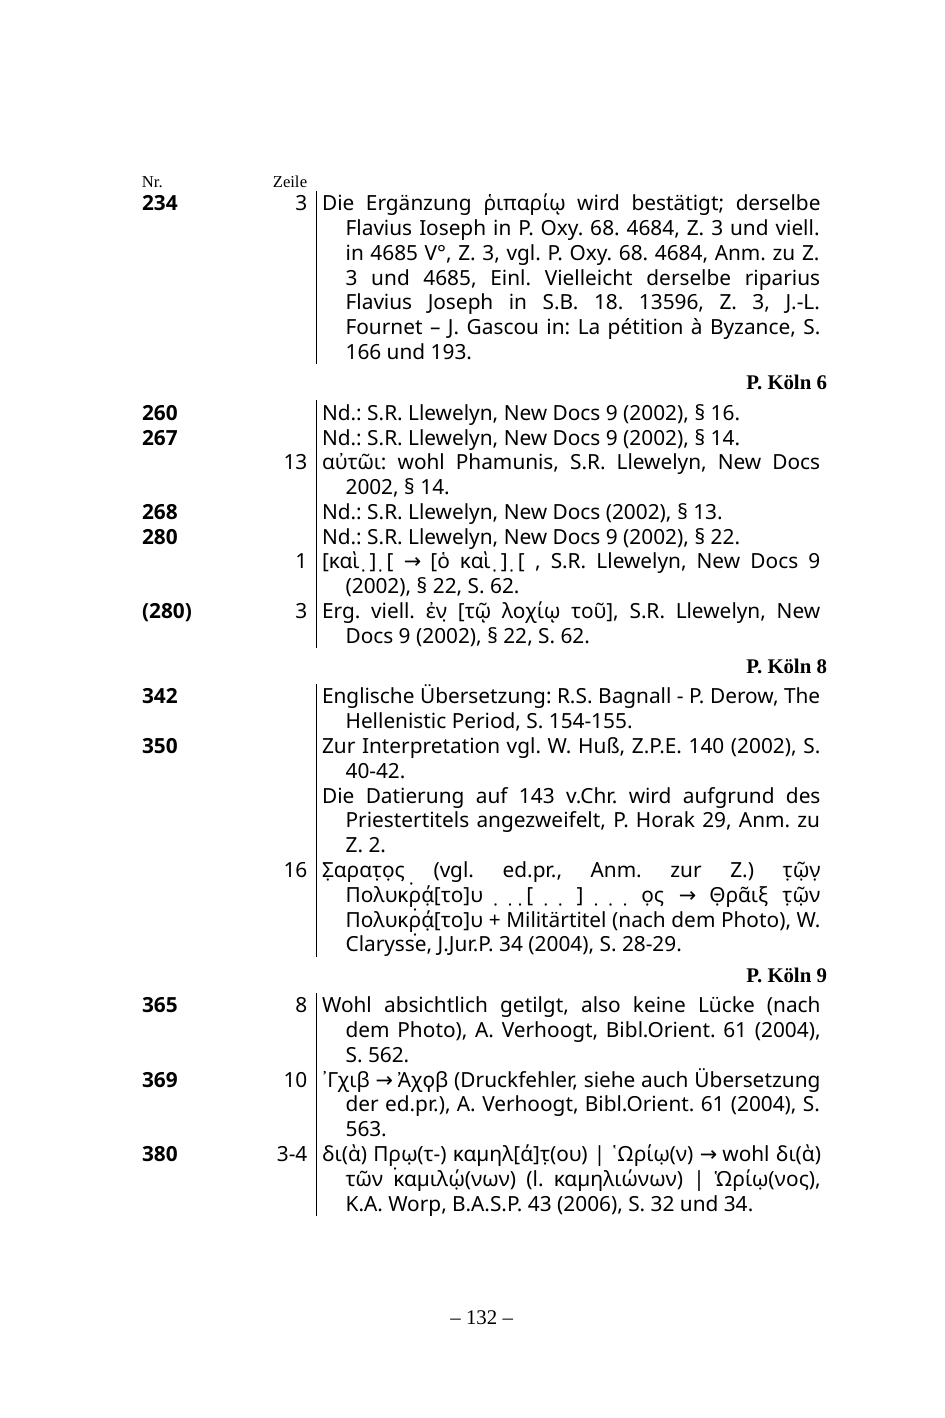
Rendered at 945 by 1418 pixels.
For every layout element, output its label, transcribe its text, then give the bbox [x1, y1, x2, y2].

table_cell [καὶ ̣] ̣[ → [ὁ καὶ ̣] ̣[ , S.R. Llewelyn, New Docs 9 (2002), § 22, S. 62. [317, 549, 827, 599]
table_cell 369 [136, 1067, 224, 1142]
table_header 342 [136, 684, 316, 734]
table_cell Zur Interpretation vgl. W. Huß, Z.P.E. 140 (2002), S. 40-42. [317, 734, 827, 783]
table_cell 10 [224, 1067, 316, 1142]
table_cell 380 [136, 1142, 224, 1216]
table_header Englische Übersetzung: R.S. Bagnall - P. Derow, The Hellenistic Period, S. 154-155. [317, 684, 827, 734]
table_cell 267 [136, 425, 316, 450]
table_cell Die Datierung auf 143 v.Chr. wird aufgrund des Priestertitels angezweifelt, P. Horak 29, Anm. zu Z. 2. [317, 783, 827, 858]
table_cell 16 [224, 858, 316, 957]
table_cell 350 [136, 734, 316, 783]
table_cell Σ̣αρατ̣ο̣ς̣ (vgl. ed.pr., Anm. zur Z.) τ̣ῶ̣ν̣ Πολυκρ̣ά̣[το]υ ̣ ̣ ̣[ ̣ ̣ ] ̣ ̣ ̣ ο̣ς → Θ̣ρᾶιξ τ̣ῶ̣ν Πολυκρ̣ά̣[το]υ + Militärtitel (nach dem Photo), W. Clarysse, J.Jur.P. 34 (2004), S. 28-29. [317, 858, 827, 957]
table_cell 3-4 [224, 1142, 316, 1216]
table_cell Erg. viell. ἐν̣ [τῷ λοχίῳ τοῦ], S.R. Llewelyn, New Docs 9 (2002), § 22, S. 62. [317, 599, 827, 648]
table_cell 1 [224, 549, 316, 599]
table_cell Nd.: S.R. Llewelyn, New Docs 9 (2002), § 14. [317, 425, 827, 450]
table_header Nd.: S.R. Llewelyn, New Docs 9 (2002), § 16. [317, 400, 827, 425]
table_cell 3 [224, 191, 316, 364]
table_cell [136, 858, 224, 957]
table_header 8 [224, 993, 316, 1067]
table_cell δι(ὰ) Πρ̣ω̣(τ-) καμηλ[ά]τ̣(ου) | ῾Ωρίω̣(ν) → wohl δι(ὰ) τῶν καμιλώ̣(νων) (l. καμηλιώνων) | Ὡρίω̣(νος), K.A. Worp, B.A.S.P. 43 (2006), S. 32 und 34. [317, 1142, 827, 1216]
table_header Wohl absichtlich getilgt, also keine Lücke (nach dem Photo), A. Verhoogt, Bibl.Orient. 61 (2004), S. 562. [317, 993, 827, 1067]
subtitle P. Köln 9 [136, 963, 827, 987]
table_cell 13 [224, 450, 316, 499]
subtitle P. Köln 6 [136, 370, 827, 394]
table_cell 280 [136, 524, 316, 549]
subtitle P. Köln 8 [136, 654, 827, 678]
table_cell ᾽Γχιβ → Ἀχϙβ (Druckfehler, siehe auch Übersetzung der ed.pr.), A. Verhoogt, Bibl.Orient. 61 (2004), S. 563. [317, 1067, 827, 1142]
table_cell [136, 549, 224, 599]
table_cell [136, 450, 224, 499]
table_cell 234 [136, 191, 224, 364]
table_header 365 [136, 993, 224, 1067]
table_header 260 [136, 400, 316, 425]
table_cell Nd.: S.R. Llewelyn, New Docs (2002), § 13. [317, 500, 827, 524]
table_cell Die Ergänzung ῥιπαρίῳ wird bestätigt; derselbe Flavius Ioseph in P. Oxy. 68. 4684, Z. 3 und viell. in 4685 V°, Z. 3, vgl. P. Oxy. 68. 4684, Anm. zu Z. 3 und 4685, Einl. Vielleicht derselbe riparius Flavius Joseph in S.B. 18. 13596, Z. 3, J.-L. Fournet – J. Gascou in: La pétition à Byzance, S. 166 und 193. [317, 191, 827, 364]
table_cell αὐτῶι: wohl Phamunis, S.R. Llewelyn, New Docs 2002, § 14. [317, 450, 827, 499]
table_cell 3 [224, 599, 316, 648]
table_cell [136, 783, 316, 858]
table_cell Nd.: S.R. Llewelyn, New Docs 9 (2002), § 22. [317, 524, 827, 549]
table_cell 268 [136, 500, 316, 524]
table_cell (280) [136, 599, 224, 648]
